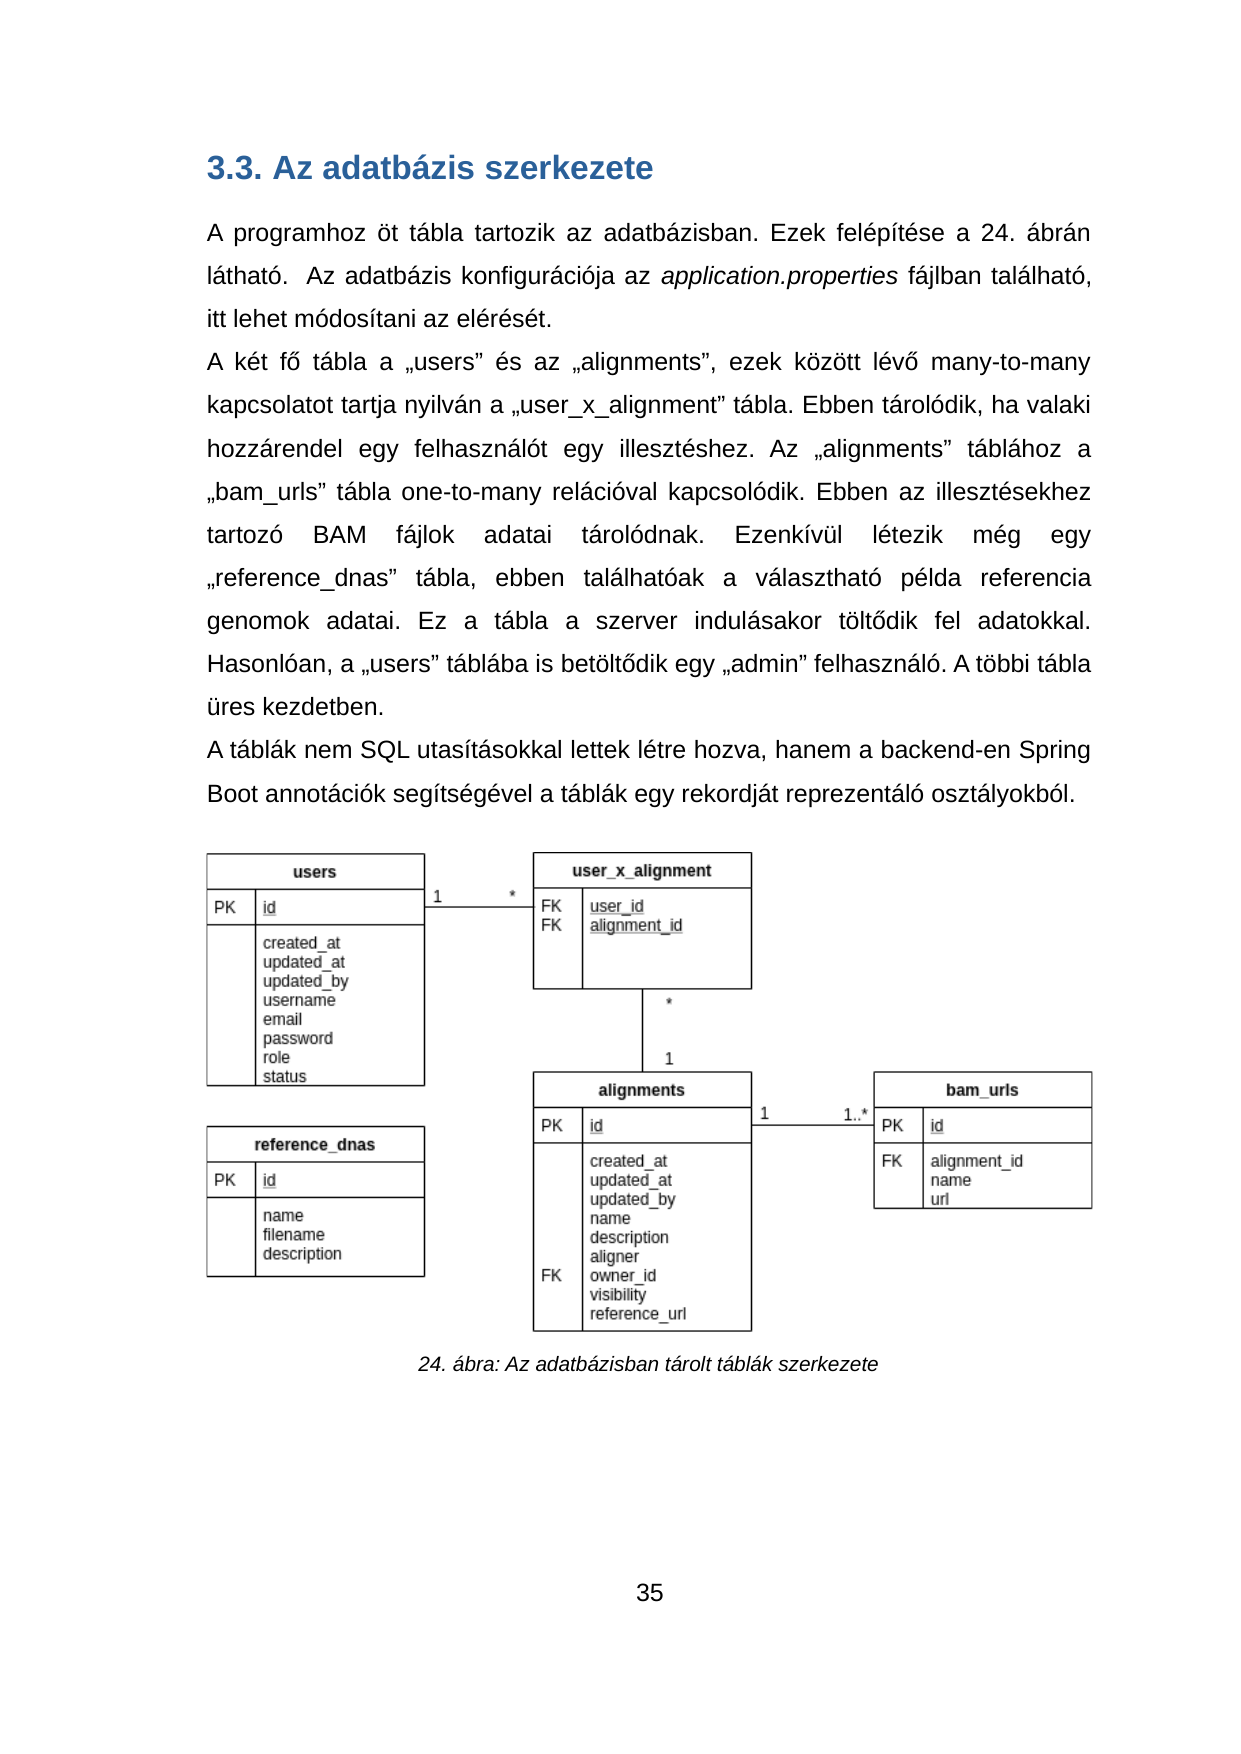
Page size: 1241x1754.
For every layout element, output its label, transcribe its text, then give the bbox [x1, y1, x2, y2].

subtitle Az adatbázis szerkezete [207, 148, 1093, 186]
text A táblák nem SQL utasításokkal lettek létre hozva, hanem a backend-en Spring Boot annotációk segítségével a táblák egy rekordját reprezentáló osztályokból. [207, 736, 1093, 807]
text A két fő tábla a „users” és az „alignments”, ezek között lévő many-to-many kapcsolatot tartja nyilván a „user_x_alignment” tábla. Ebben tárolódik, ha valaki hozzárendel egy felhasználót egy illesztéshez. Az „alignments” táblához a „bam_urls” tábla one-to-many relációval kapcsolódik. Ebben az illesztésekhez tartozó BAM fájlok adatai tárolódnak. Ezenkívül létezik még egy „reference_dnas” tábla, ebben találhatóak a választható példa referencia genomok adatai. Ez a tábla a szerver indulásakor töltődik fel adatokkal. Hasonlóan, a „users” táblába is betöltődik egy „admin” felhasználó. A többi tábla üres kezdetben. [207, 347, 1093, 721]
picture [206, 852, 1093, 1336]
text A programhoz öt tábla tartozik az adatbázisban. Ezek felépítése a 24. ábrán látható. Az adatbázis konfigurációja az application.properties fájlban található, itt lehet módosítani az elérését. [207, 218, 1093, 333]
text 24. ábra: Az adatbázisban tárolt táblák szerkezete [207, 1336, 1093, 1376]
